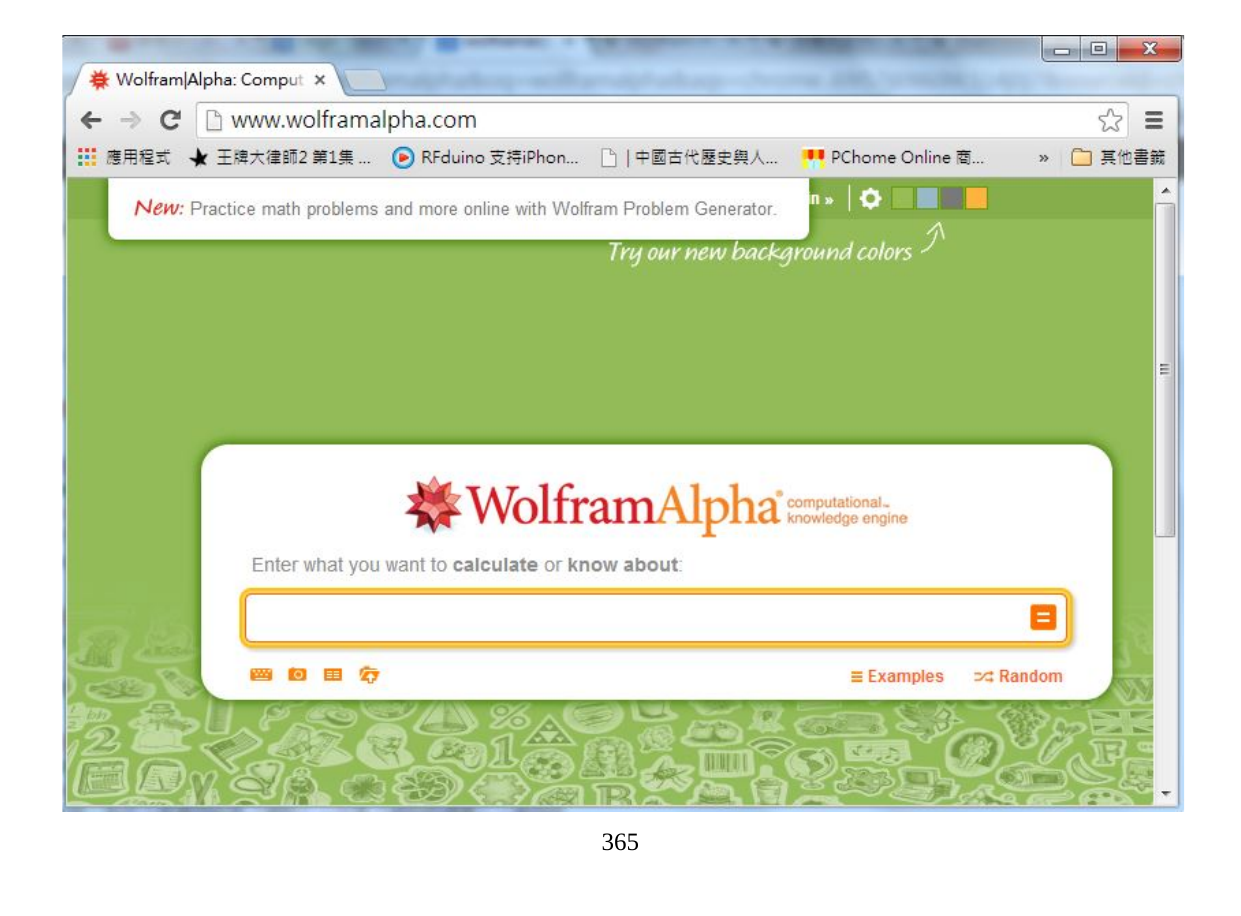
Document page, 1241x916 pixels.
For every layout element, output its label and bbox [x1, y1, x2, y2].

picture [62, 35, 1185, 812]
